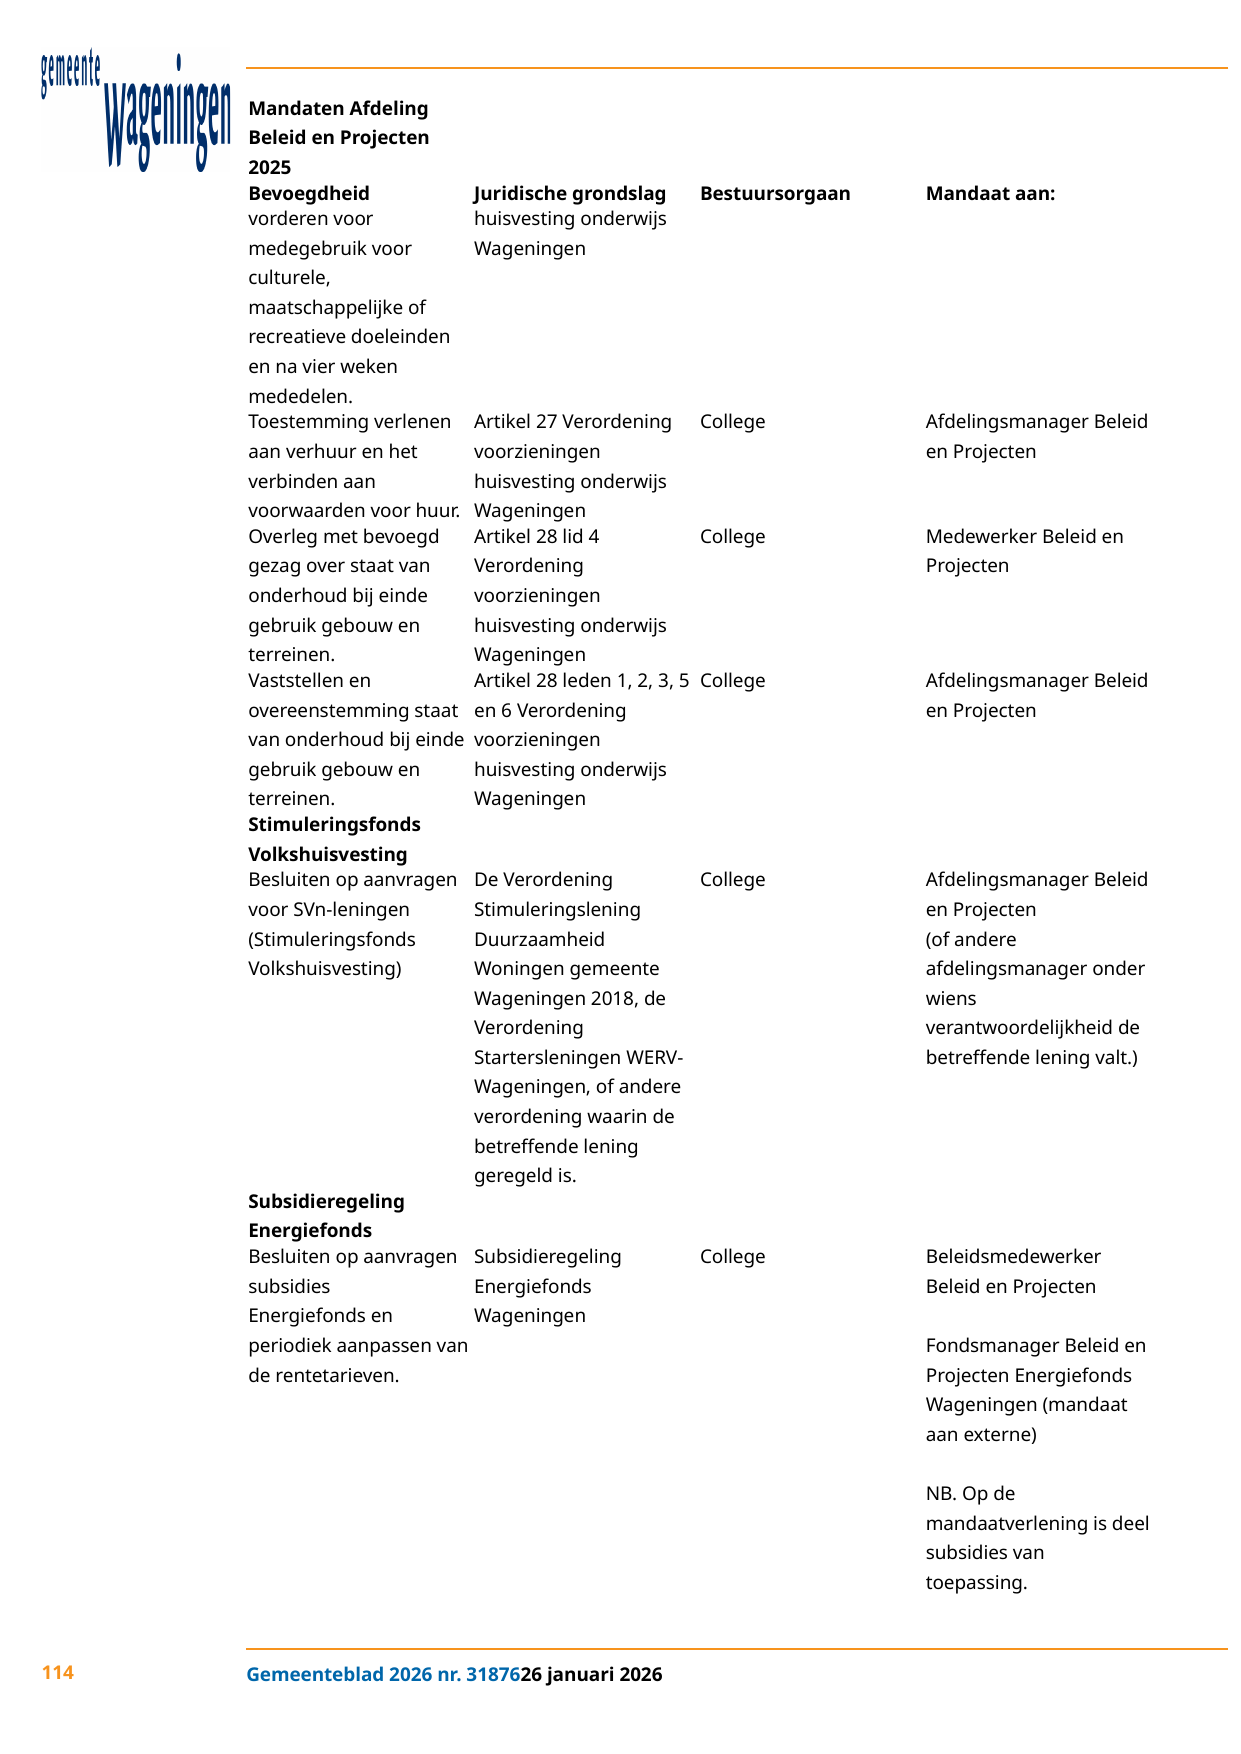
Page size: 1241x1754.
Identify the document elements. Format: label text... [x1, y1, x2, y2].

picture [41, 47, 231, 172]
table_cell Subsidieregeling Energiefonds [248, 1188, 474, 1243]
table_cell College [700, 667, 926, 811]
table_cell Afdelingsmanager Beleid en Projecten (of andere afdelingsmanager onder wiens verantwoordelijkheid de betreffende lening valt.) [926, 867, 1152, 1188]
table_header [474, 95, 700, 180]
table_cell Artikel 28 lid 4 Verordening voorzieningen huisvesting onderwijs Wageningen [474, 523, 700, 667]
table_cell Artikel 27 Verordening voorzieningen huisvesting onderwijs Wageningen [474, 409, 700, 523]
table_cell [700, 205, 926, 409]
table_cell Artikel 28 leden 1, 2, 3, 5 en 6 Verordening voorzieningen huisvesting onderwijs Wageningen [474, 667, 700, 811]
table_cell Vaststellen en overeenstemming staat van onderhoud bij einde gebruik gebouw en terreinen. [248, 667, 474, 811]
table_cell Stimuleringsfonds Volkshuisvesting [248, 811, 474, 867]
table_cell College [700, 867, 926, 1188]
table_header Mandaten Afdeling Beleid en Projecten 2025 [248, 95, 474, 180]
table_cell huisvesting onderwijs Wageningen [474, 205, 700, 409]
table_cell [474, 811, 700, 867]
table_cell Medewerker Beleid en Projecten [926, 523, 1152, 667]
table_cell College [700, 409, 926, 523]
table_cell Toestemming verlenen aan verhuur en het verbinden aan voorwaarden voor huur. [248, 409, 474, 523]
table_cell [474, 1188, 700, 1243]
table_cell Bestuursorgaan [700, 180, 926, 205]
table_cell Afdelingsmanager Beleid en Projecten [926, 409, 1152, 523]
table_cell [700, 811, 926, 867]
table_cell Beleidsmedewerker Beleid en Projecten Fondsmanager Beleid en Projecten Energiefonds Wageningen (mandaat aan externe) NB. Op de mandaatverlening is deel subsidies van toepassing. [926, 1244, 1152, 1594]
table_cell [926, 811, 1152, 867]
table_cell Mandaat aan: [926, 180, 1152, 205]
table_cell [700, 1188, 926, 1243]
table_cell College [700, 523, 926, 667]
table_cell vorderen voor medegebruik voor culturele, maatschappelijke of recreatieve doeleinden en na vier weken mededelen. [248, 205, 474, 409]
table_header [926, 95, 1152, 180]
table_cell [926, 205, 1152, 409]
table_cell Subsidieregeling Energiefonds Wageningen [474, 1244, 700, 1594]
table_cell Besluiten op aanvragen subsidies Energiefonds en periodiek aanpassen van de rentetarieven. [248, 1244, 474, 1594]
table_cell De Verordening Stimuleringslening Duurzaamheid Woningen gemeente Wageningen 2018, de Verordening Startersleningen WERV-Wageningen, of andere verordening waarin de betreffende lening geregeld is. [474, 867, 700, 1188]
table_cell Overleg met bevoegd gezag over staat van onderhoud bij einde gebruik gebouw en terreinen. [248, 523, 474, 667]
table_cell College [700, 1244, 926, 1594]
table_header [700, 95, 926, 180]
table_cell [926, 1188, 1152, 1243]
table_cell Afdelingsmanager Beleid en Projecten [926, 667, 1152, 811]
table_cell Bevoegdheid [248, 180, 474, 205]
table_cell Besluiten op aanvragen voor SVn-leningen (Stimuleringsfonds Volkshuisvesting) [248, 867, 474, 1188]
table_cell Juridische grondslag [474, 180, 700, 205]
